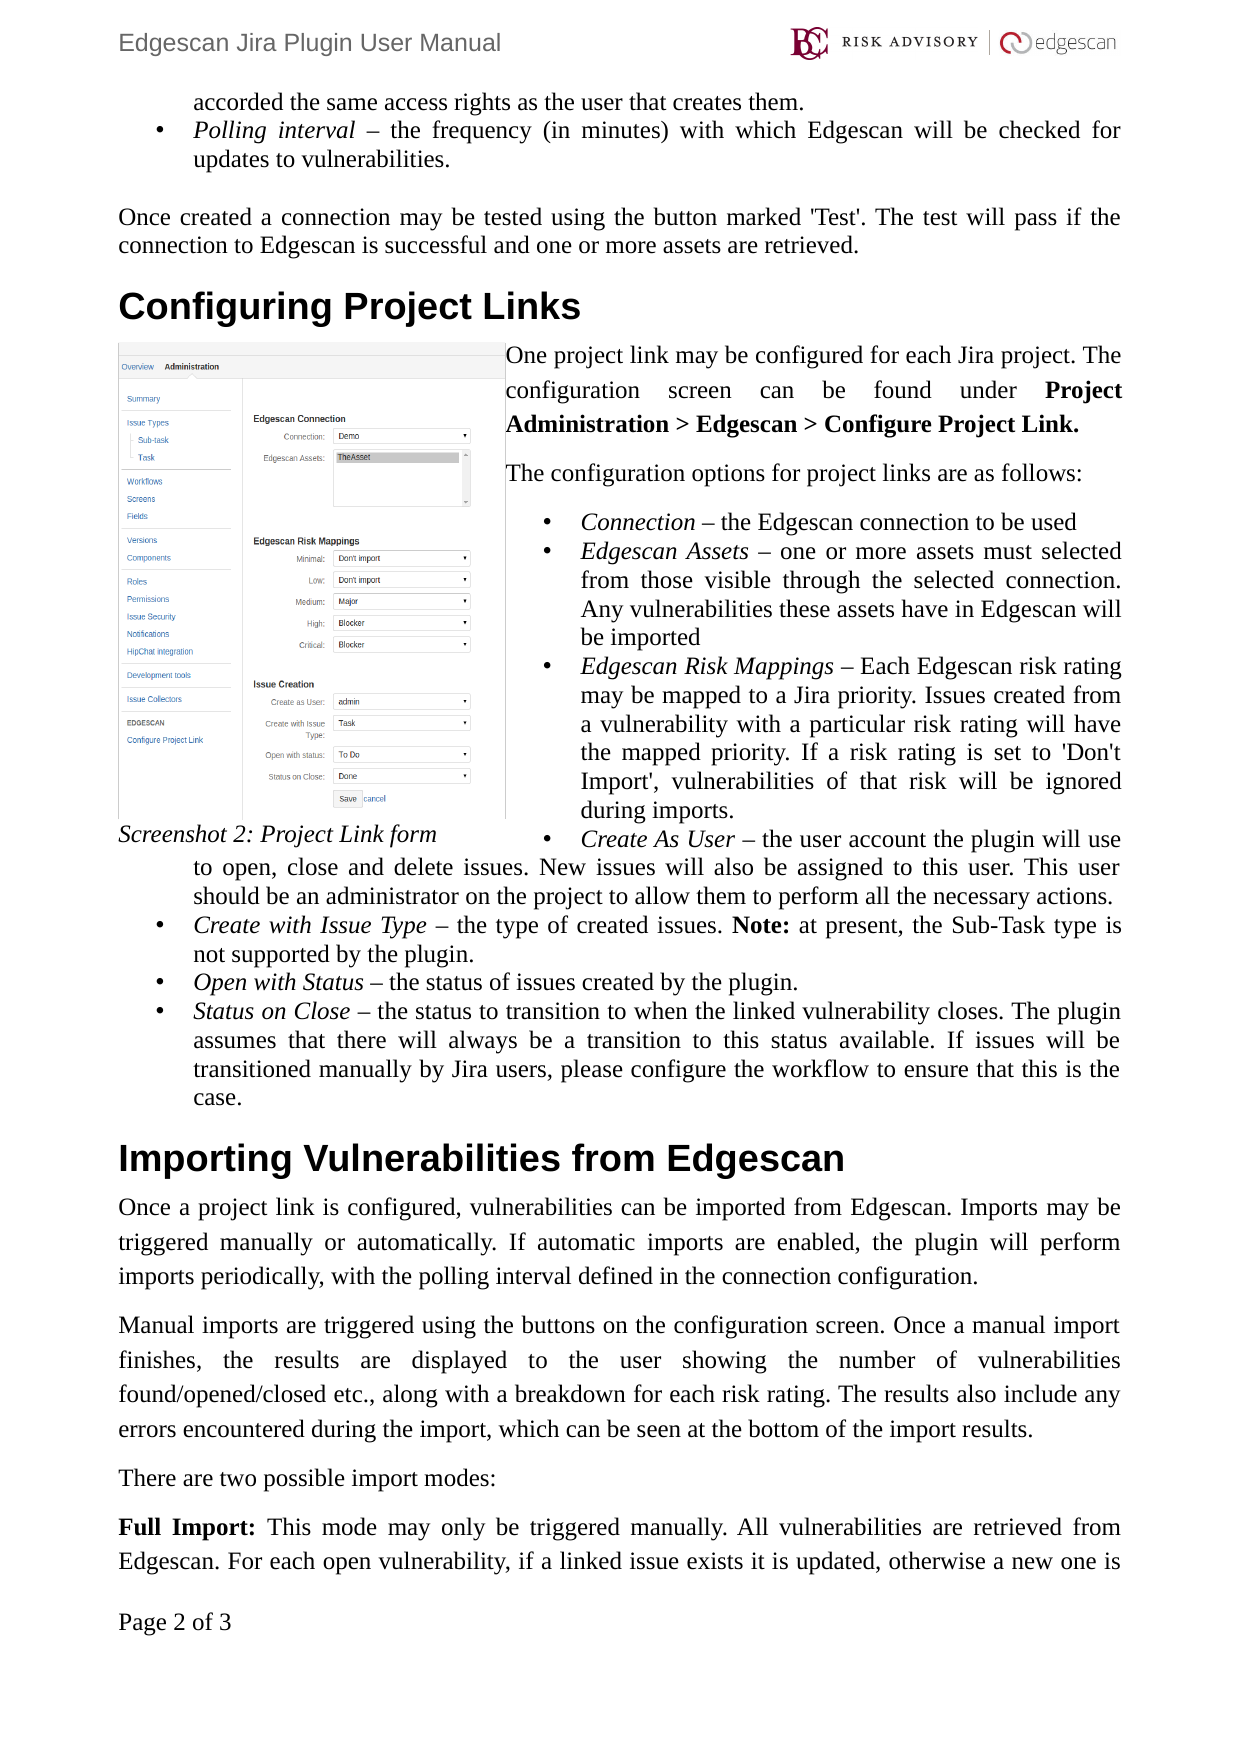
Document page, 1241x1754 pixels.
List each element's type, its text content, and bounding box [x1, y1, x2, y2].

text Full Import: This mode may only be triggered manually. All vulnerabilities are retrieved from Edgescan. For each open vulnerability, if a linked issue exists it is updated, otherwise a new one is [118, 1512, 1122, 1575]
picture [790, 27, 978, 60]
list Polling interval – the frequency (in minutes) with which Edgescan will be checked for updates to vulnerabilities. [156, 115, 1122, 173]
list Open with Status – the status of issues created by the plugin. [156, 967, 1122, 996]
picture [998, 30, 1121, 56]
text Once a project link is configured, vulnerabilities can be imported from Edgescan. Imports may be triggered manually or automatically. If automatic imports are enabled, the plugin will perform imports periodically, with the polling interval defined in the connection configuration. [118, 1192, 1122, 1290]
list Status on Close – the status to transition to when the linked vulnerability closes. The plugin assumes that there will always be a transition to this status available. If issues will be transitioned manually by Jira users, please configure the workflow to ensure that this is the case. [156, 996, 1122, 1111]
list Create with Issue Type – the type of created issues. Note: at present, the Sub-Task type is not supported by the plugin. [156, 910, 1122, 967]
list Create As User – the user account the plugin will use to open, close and delete issues. New issues will also be assigned to this user. This user should be an administrator on the project to allow them to perform all the necessary actions. [156, 824, 1122, 910]
text One project link may be configured for each Jira project. The configuration screen can be found under Project Administration > Edgescan > Configure Project Link. [118, 330, 1122, 438]
text Screenshot 2: Project Link form [118, 820, 505, 848]
text There are two possible import modes: [118, 1463, 1122, 1492]
list Edgescan Risk Mappings – Each Edgescan risk rating may be mapped to a Jira priority. Issues created from a vulnerability with a particular risk rating will have the mapped priority. If a risk rating is set to 'Don't Import', vulnerabilities of that risk will be ignored during imports. [505, 651, 1122, 824]
text The configuration options for project links are as follows: [506, 458, 1122, 487]
text Manual imports are triggered using the buttons on the configuration screen. Once a manual import finishes, the results are displayed to the user showing the number of vulnerabilities found/opened/closed etc., along with a breakdown for each risk rating. The results also include any errors encountered during the import, which can be seen at the bottom of the import results. [118, 1310, 1122, 1442]
list Edgescan Assets – one or more assets must selected from those visible through the selected connection. Any vulnerabilities these assets have in Edgescan will be imported [506, 536, 1122, 651]
picture [118, 342, 506, 820]
list accorded the same access rights as the user that creates them. [156, 87, 1122, 115]
list Connection – the Edgescan connection to be used [506, 507, 1122, 536]
text Once created a connection may be tested using the button marked 'Test'. The test will pass if the connection to Edgescan is successful and one or more assets are retrieved. [118, 202, 1122, 259]
subtitle Importing Vulnerabilities from Edgescan [118, 1136, 1122, 1180]
subtitle Configuring Project Links [118, 284, 1122, 328]
